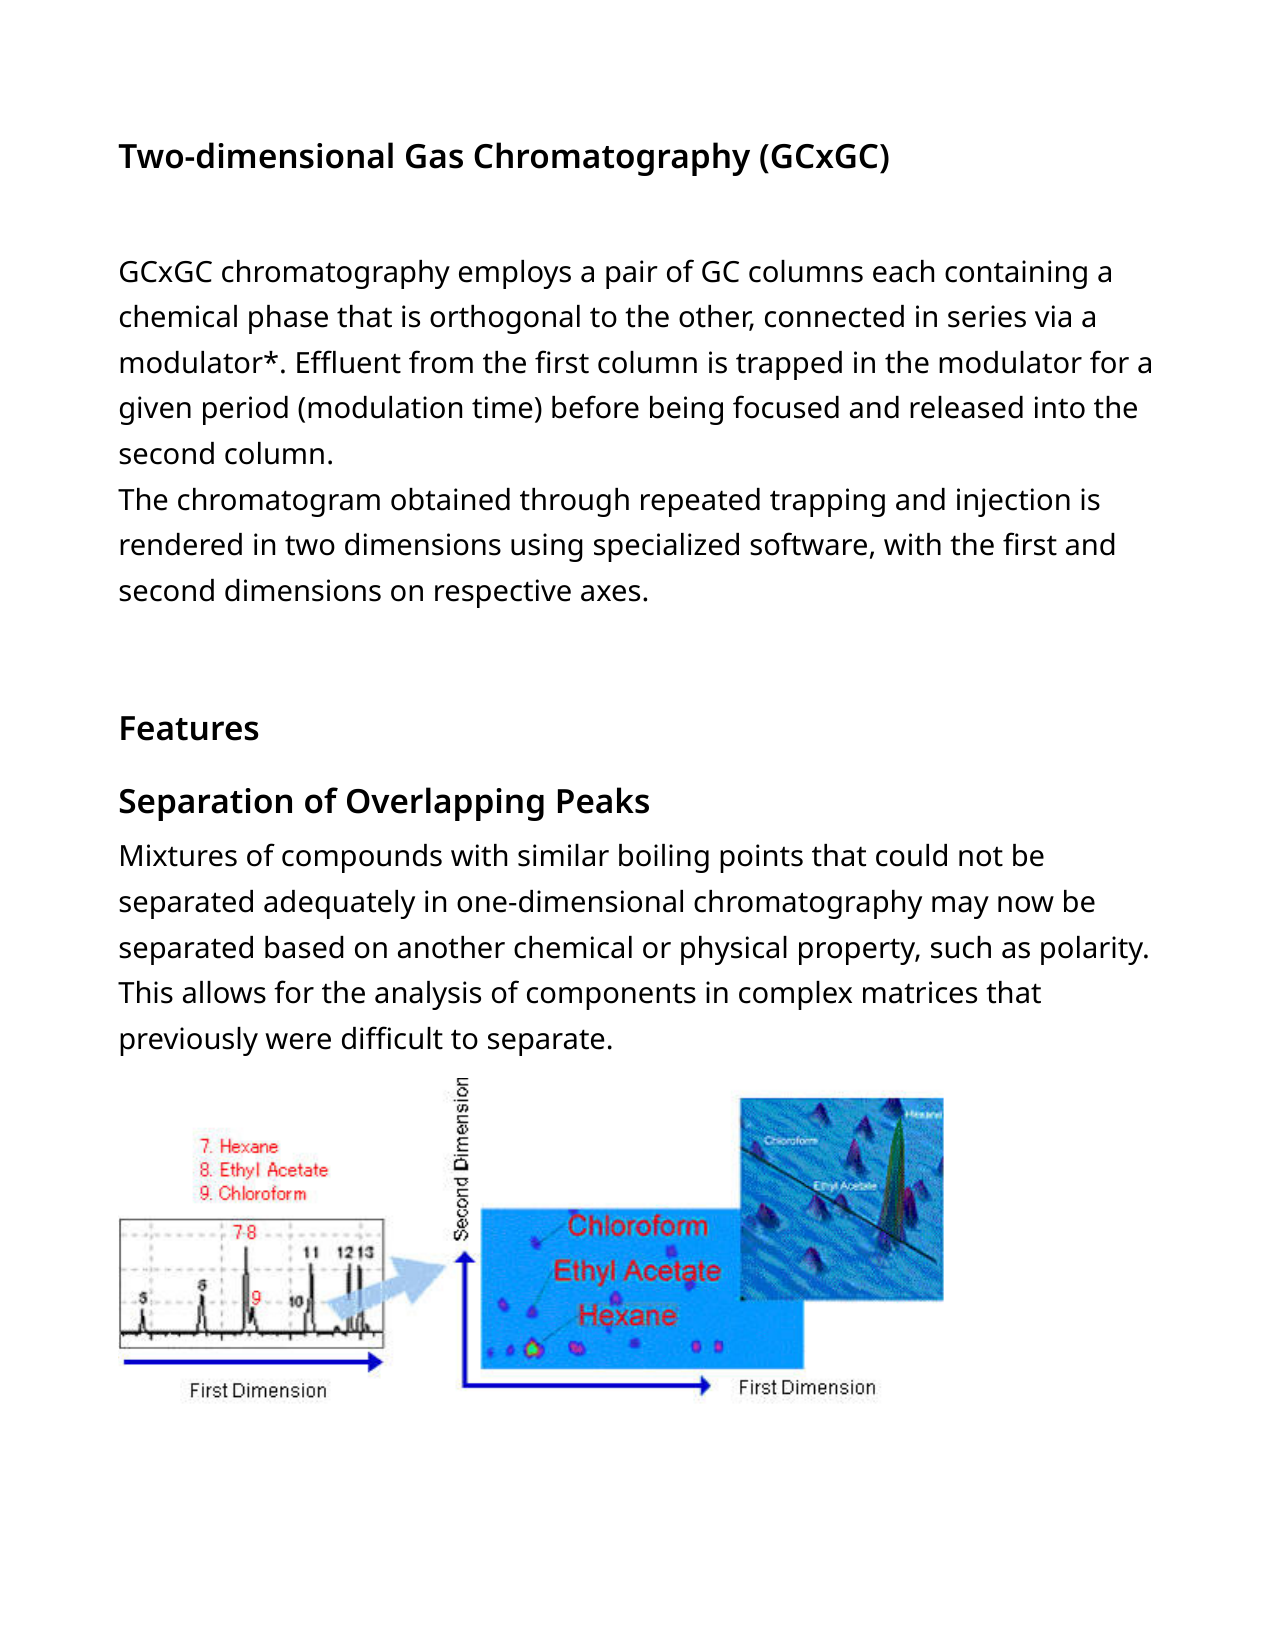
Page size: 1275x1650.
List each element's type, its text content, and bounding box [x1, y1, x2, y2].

text Mixtures of compounds with similar boiling points that could not be separated adequately in one-dimensional chromatography may now be separated based on another chemical or physical property, such as polarity. This allows for the analysis of components in complex matrices that previously were difficult to separate. [118, 836, 1157, 1058]
subtitle Two-dimensional Gas Chromatography (GCxGC) [118, 133, 1157, 178]
picture [118, 1078, 947, 1407]
subtitle Separation of Overlapping Peaks [118, 778, 1157, 823]
text GCxGC chromatography employs a pair of GC columns each containing a chemical phase that is orthogonal to the other, connected in series via a modulator*. Effluent from the first column is trapped in the modulator for a given period (modulation time) before being focused and released into the second column. The chromatogram obtained through repeated trapping and injection is rendered in two dimensions using specialized software, with the first and second dimensions on respective axes. [118, 251, 1157, 610]
subtitle Features [118, 705, 1157, 751]
